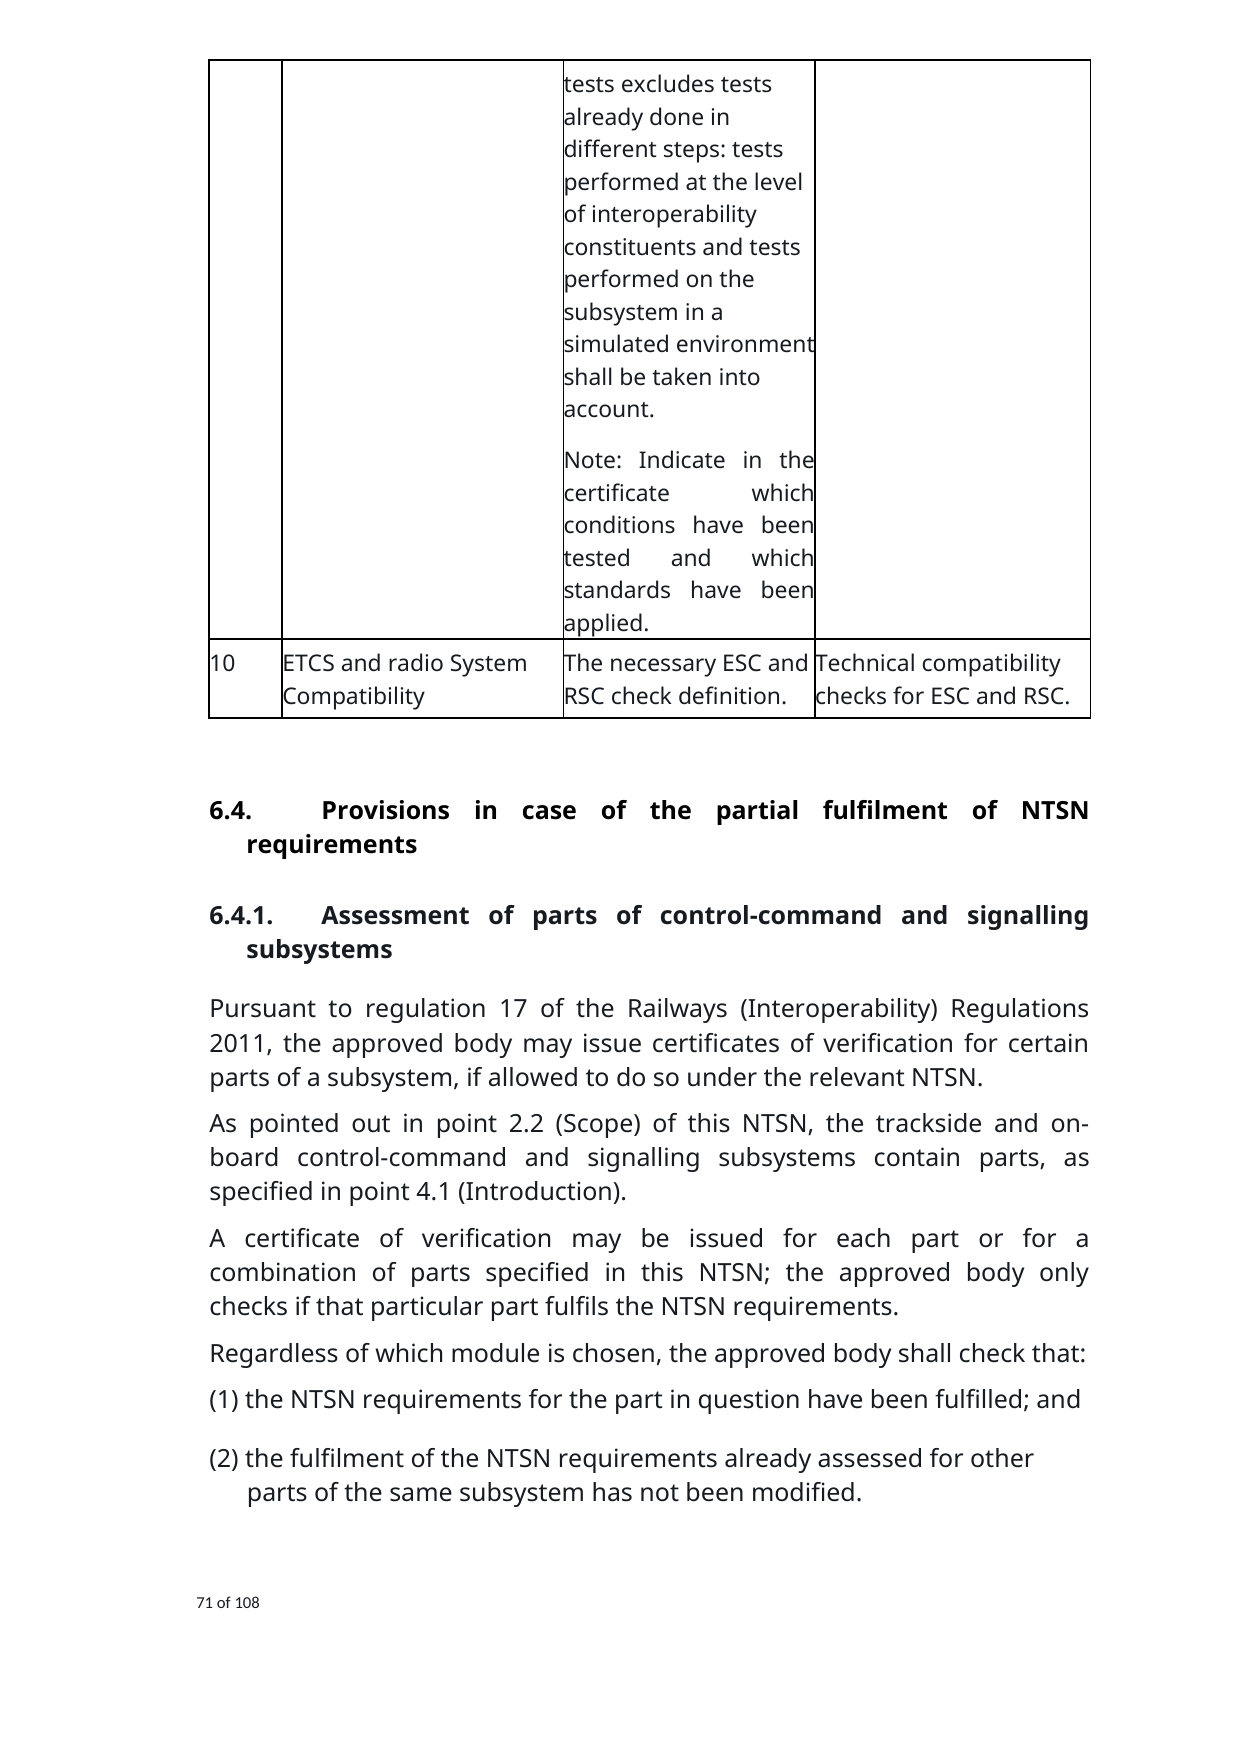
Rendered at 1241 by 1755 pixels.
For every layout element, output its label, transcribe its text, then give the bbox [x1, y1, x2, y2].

list the NTSN requirements for the part in question have been fulfilled; and [209, 1382, 1090, 1416]
table_cell Technical compatibility checks for ESC and RSC. [816, 640, 1090, 717]
text A certificate of verification may be issued for each part or for a combination of parts specified in this NTSN; the approved body only checks if that particular part fulfils the NTSN requirements. [209, 1221, 1090, 1323]
table_cell [816, 61, 1090, 638]
subtitle Assessment of parts of control-command and signalling subsystems [209, 898, 1090, 966]
table_cell ETCS and radio System Compatibility [283, 640, 563, 717]
text As pointed out in point 2.2 (Scope) of this NTSN, the trackside and on-board control-command and signalling subsystems contain parts, as specified in point 4.1 (Introduction). [209, 1106, 1090, 1208]
table_cell 10 [210, 640, 281, 717]
list the fulfilment of the NTSN requirements already assessed for other parts of the same subsystem has not been modified. [209, 1441, 1090, 1509]
text Regardless of which module is chosen, the approved body shall check that: [209, 1335, 1090, 1369]
table_cell [283, 61, 563, 638]
subtitle Provisions in case of the partial fulfilment of NTSN requirements [209, 792, 1090, 861]
text Pursuant to regulation 17 of the Railways (Interoperability) Regulations 2011, the approved body may issue certificates of verification for certain parts of a subsystem, if allowed to do so under the relevant NTSN. [209, 991, 1090, 1093]
table_cell [210, 61, 281, 638]
table_cell The necessary ESC and RSC check definition. [564, 640, 814, 717]
table_cell tests excludes tests already done in different steps: tests performed at the level of interoperability constituents and tests performed on the subsystem in a simulated environment shall be taken into account. Note: Indicate in the certificate which conditions have been tested and which standards have been applied. [564, 61, 814, 638]
